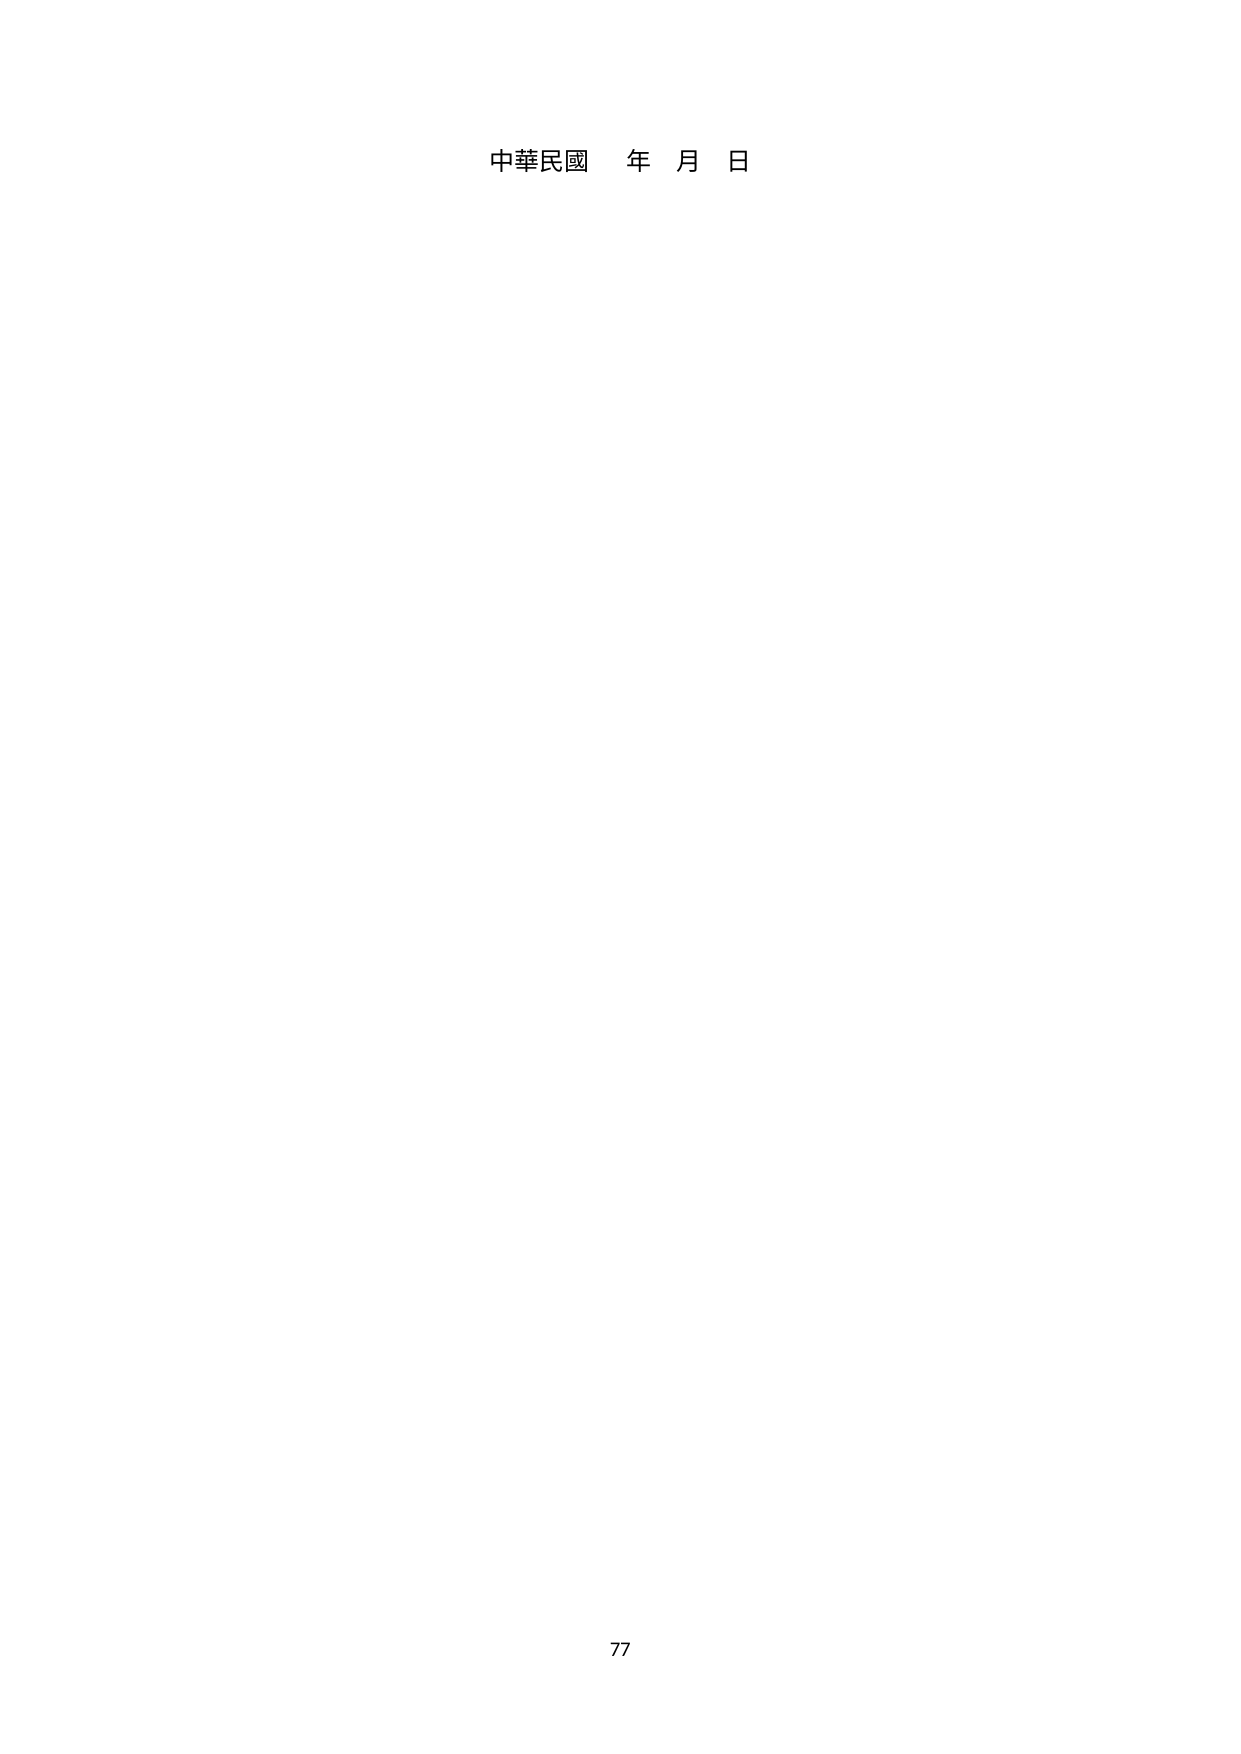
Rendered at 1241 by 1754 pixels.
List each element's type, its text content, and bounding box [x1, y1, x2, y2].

text 中華民國 年 月 日 [120, 127, 1120, 181]
